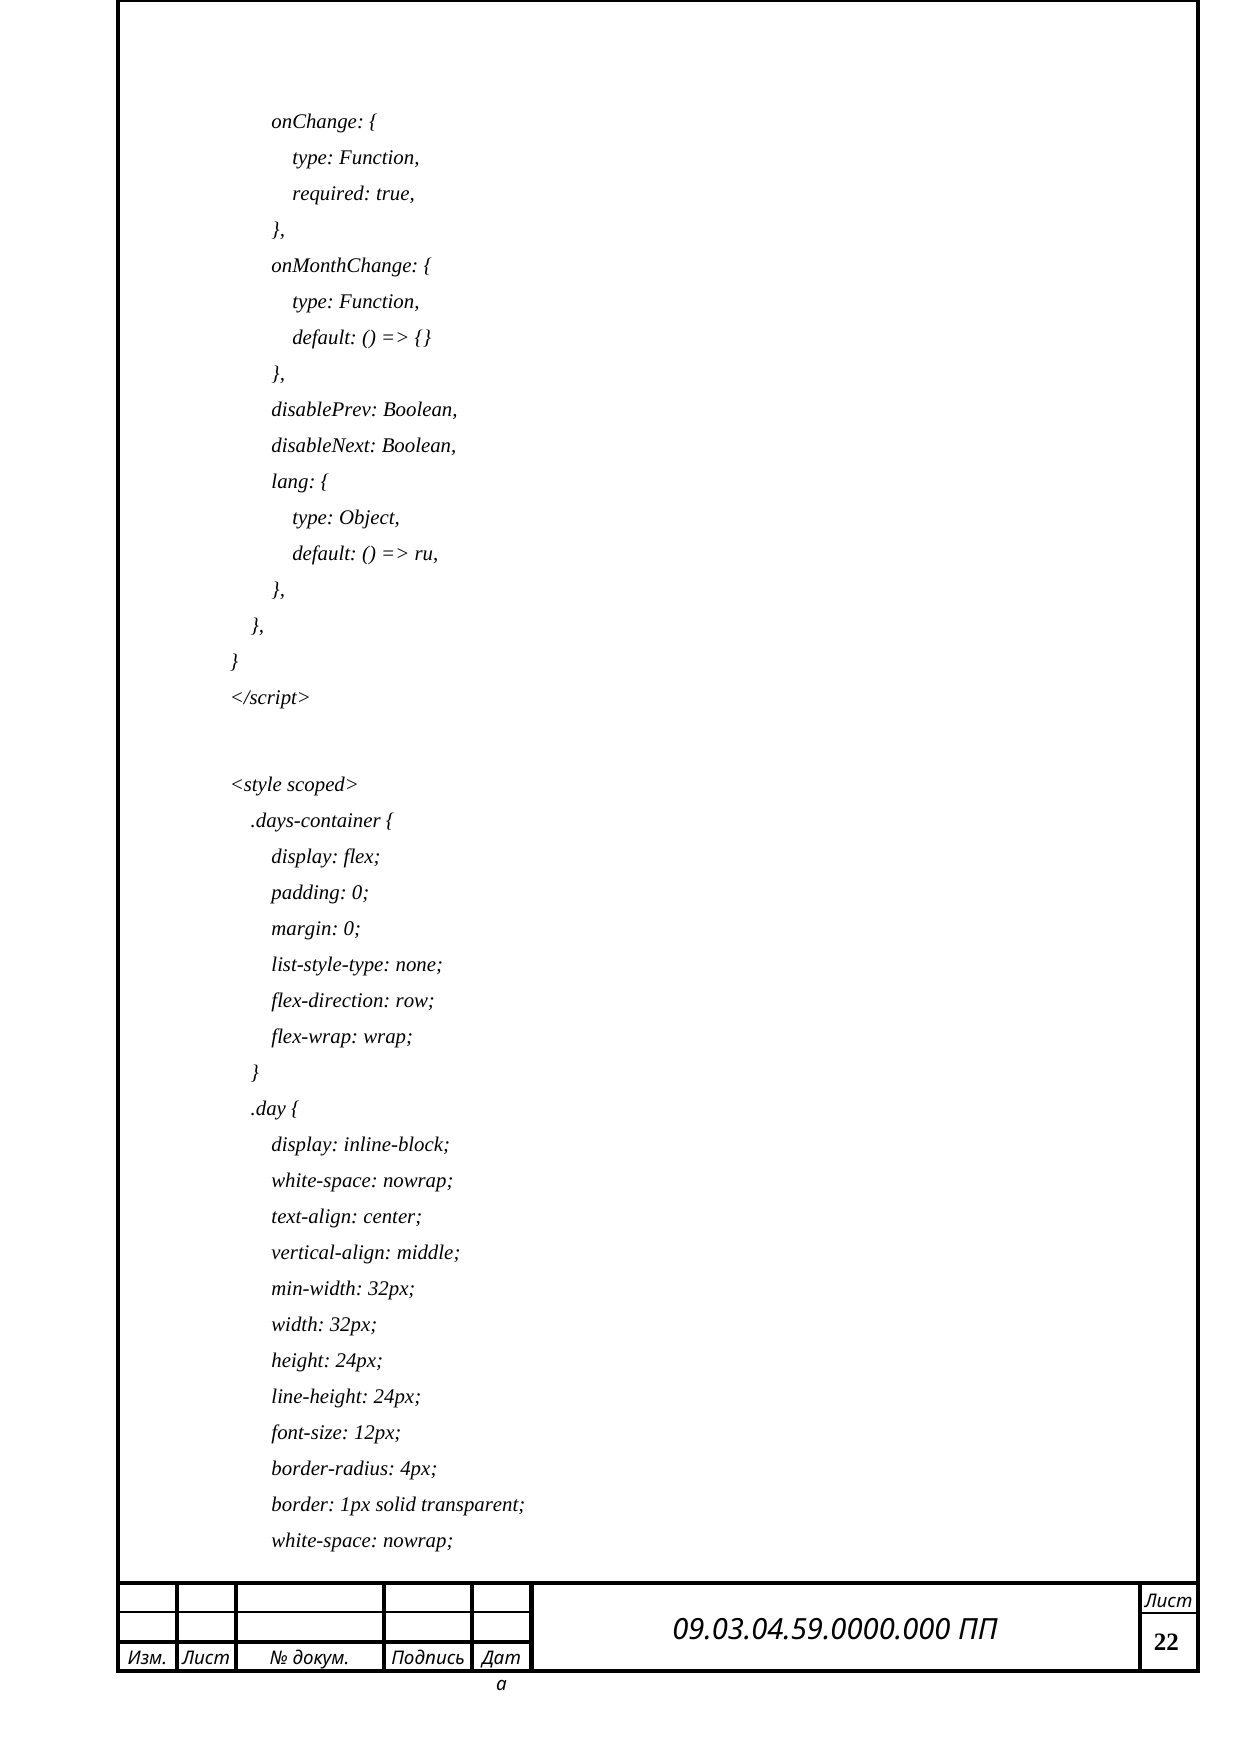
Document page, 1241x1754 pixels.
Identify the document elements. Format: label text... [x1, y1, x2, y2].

text padding: 0; [229, 880, 1163, 904]
text } [229, 649, 1163, 673]
text default: () => {} [229, 325, 1163, 349]
text flex-wrap: wrap; [229, 1024, 1163, 1048]
text display: inline-block; [229, 1132, 1163, 1156]
text border: 1px solid transparent; [229, 1492, 1163, 1516]
text .days-container { [229, 808, 1163, 832]
text type: Object, [229, 505, 1163, 529]
text margin: 0; [229, 916, 1163, 940]
text <style scoped> [229, 772, 1163, 796]
text }, [229, 577, 1163, 601]
text line-height: 24px; [229, 1384, 1163, 1408]
text disableNext: Boolean, [229, 433, 1163, 457]
text font-size: 12px; [229, 1420, 1163, 1444]
text list-style-type: none; [229, 952, 1163, 976]
text width: 32px; [229, 1312, 1163, 1336]
text required: true, [229, 181, 1163, 205]
text } [229, 1060, 1163, 1084]
text flex-direction: row; [229, 988, 1163, 1012]
text white-space: nowrap; [229, 1168, 1163, 1192]
text }, [229, 613, 1163, 637]
text disablePrev: Boolean, [229, 397, 1163, 421]
text type: Function, [229, 144, 1163, 169]
text border-radius: 4px; [229, 1456, 1163, 1480]
text lang: { [229, 469, 1163, 493]
text onChange: { [229, 108, 1163, 133]
text text-align: center; [229, 1204, 1163, 1228]
text white-space: nowrap; [229, 1528, 1163, 1552]
text display: flex; [229, 844, 1163, 868]
text height: 24px; [229, 1348, 1163, 1372]
text }, [229, 361, 1163, 385]
text min-width: 32px; [229, 1276, 1163, 1300]
text type: Function, [229, 289, 1163, 313]
text vertical-align: middle; [229, 1240, 1163, 1264]
text onMonthChange: { [229, 253, 1163, 277]
text .day { [229, 1096, 1163, 1120]
text }, [229, 217, 1163, 241]
text default: () => ru, [229, 541, 1163, 565]
text </script> [229, 685, 1163, 709]
